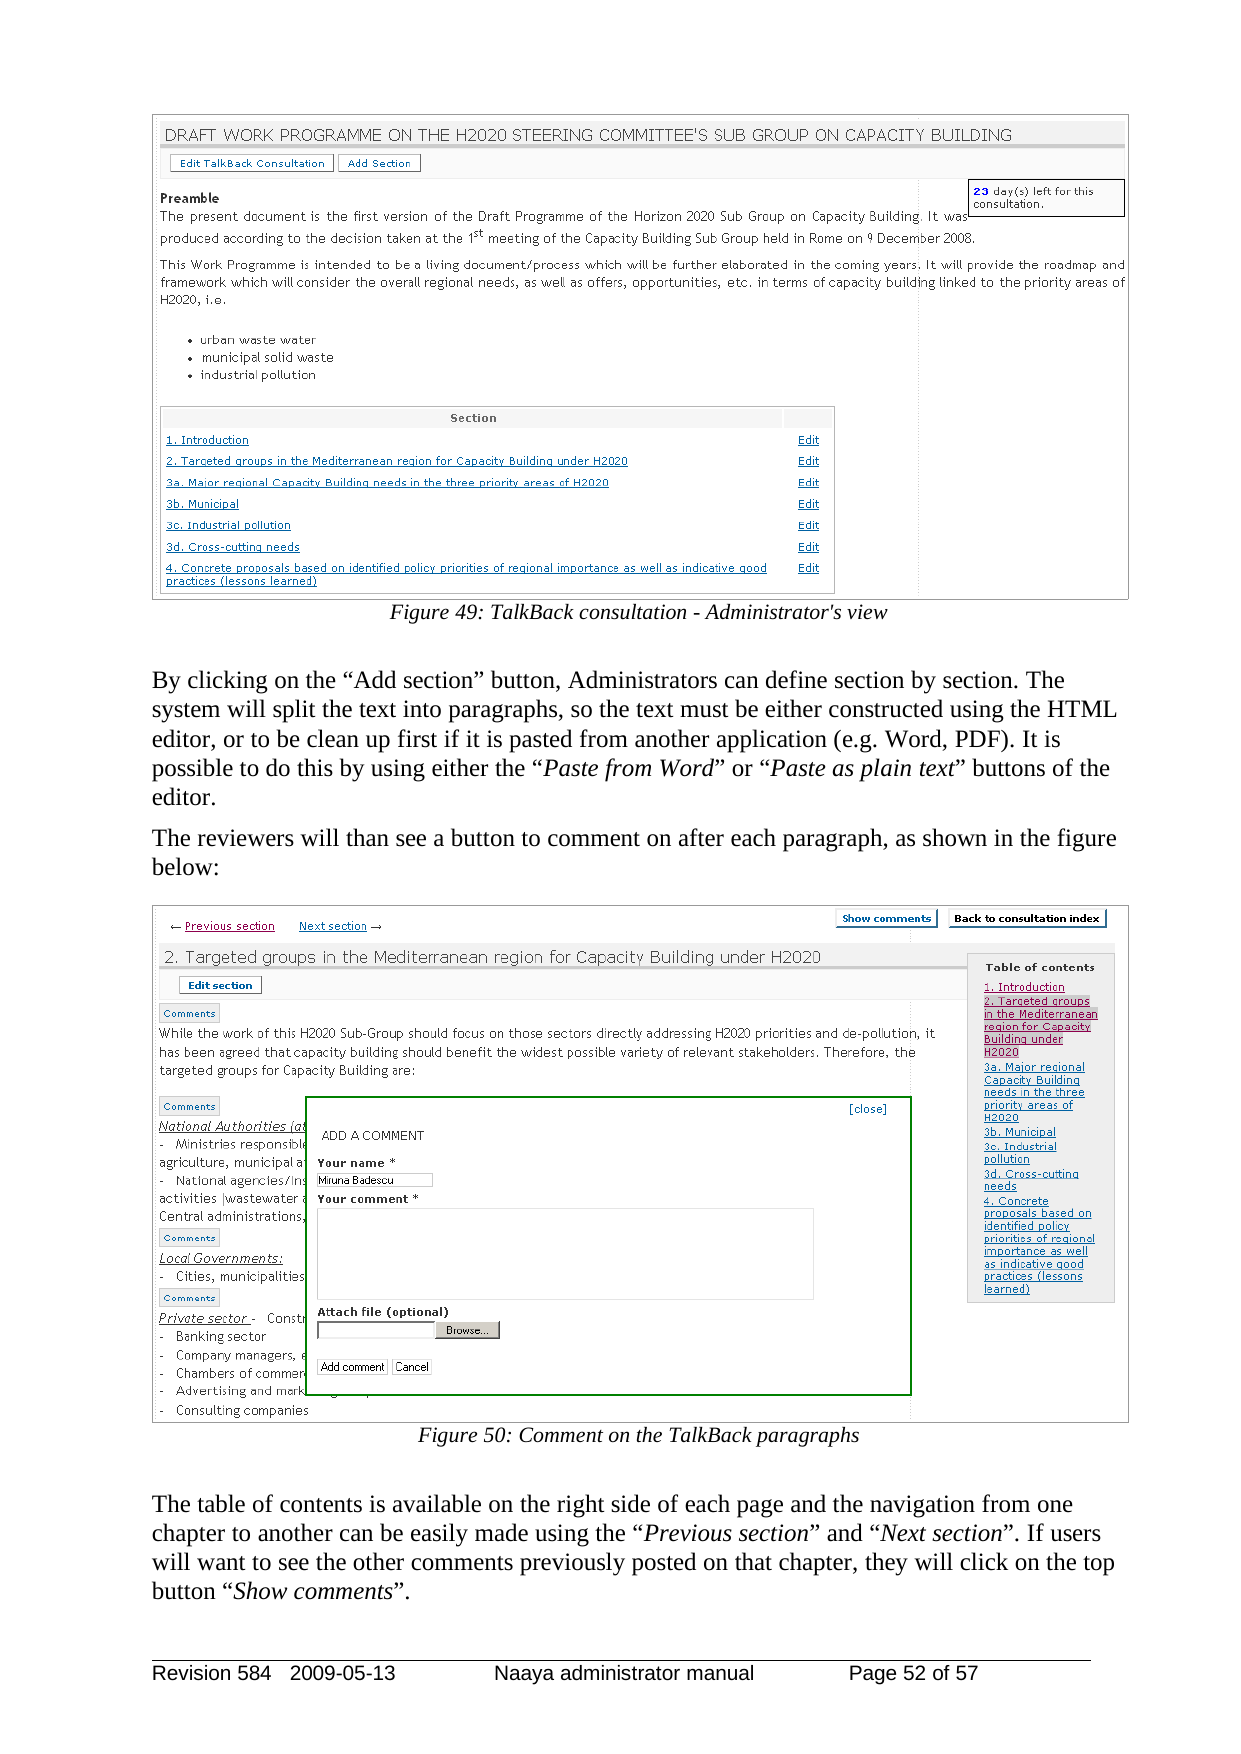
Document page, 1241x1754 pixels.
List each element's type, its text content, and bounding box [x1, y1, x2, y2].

text [153, 115, 1128, 599]
text Figure 49: TalkBack consultation - Administrator's view [152, 600, 1128, 624]
text The reviewers will than see a button to comment on after each paragraph, as shown in the figure below: [152, 822, 1128, 881]
picture [155, 117, 1126, 596]
text By clicking on the “Add section” button, Administrators can define section by section. The system will split the text into paragraphs, so the text must be either constructed using the HTML editor, or to be clean up first if it is pasted from another application (e.g. Word, PDF). It is possible to do this by using either the “Paste from Word” or “Paste as plain text” buttons of the editor. [152, 665, 1128, 811]
text Figure 50: Comment on the TalkBack paragraphs [152, 1423, 1128, 1448]
picture [155, 908, 1126, 1420]
text The table of contents is available on the right side of each page and the navigation from one chapter to another can be easily made using the “Previous section” and “Next section”. If users will want to see the other comments previously posted on that chapter, they will click on the top button “Show comments”. [152, 1489, 1128, 1605]
